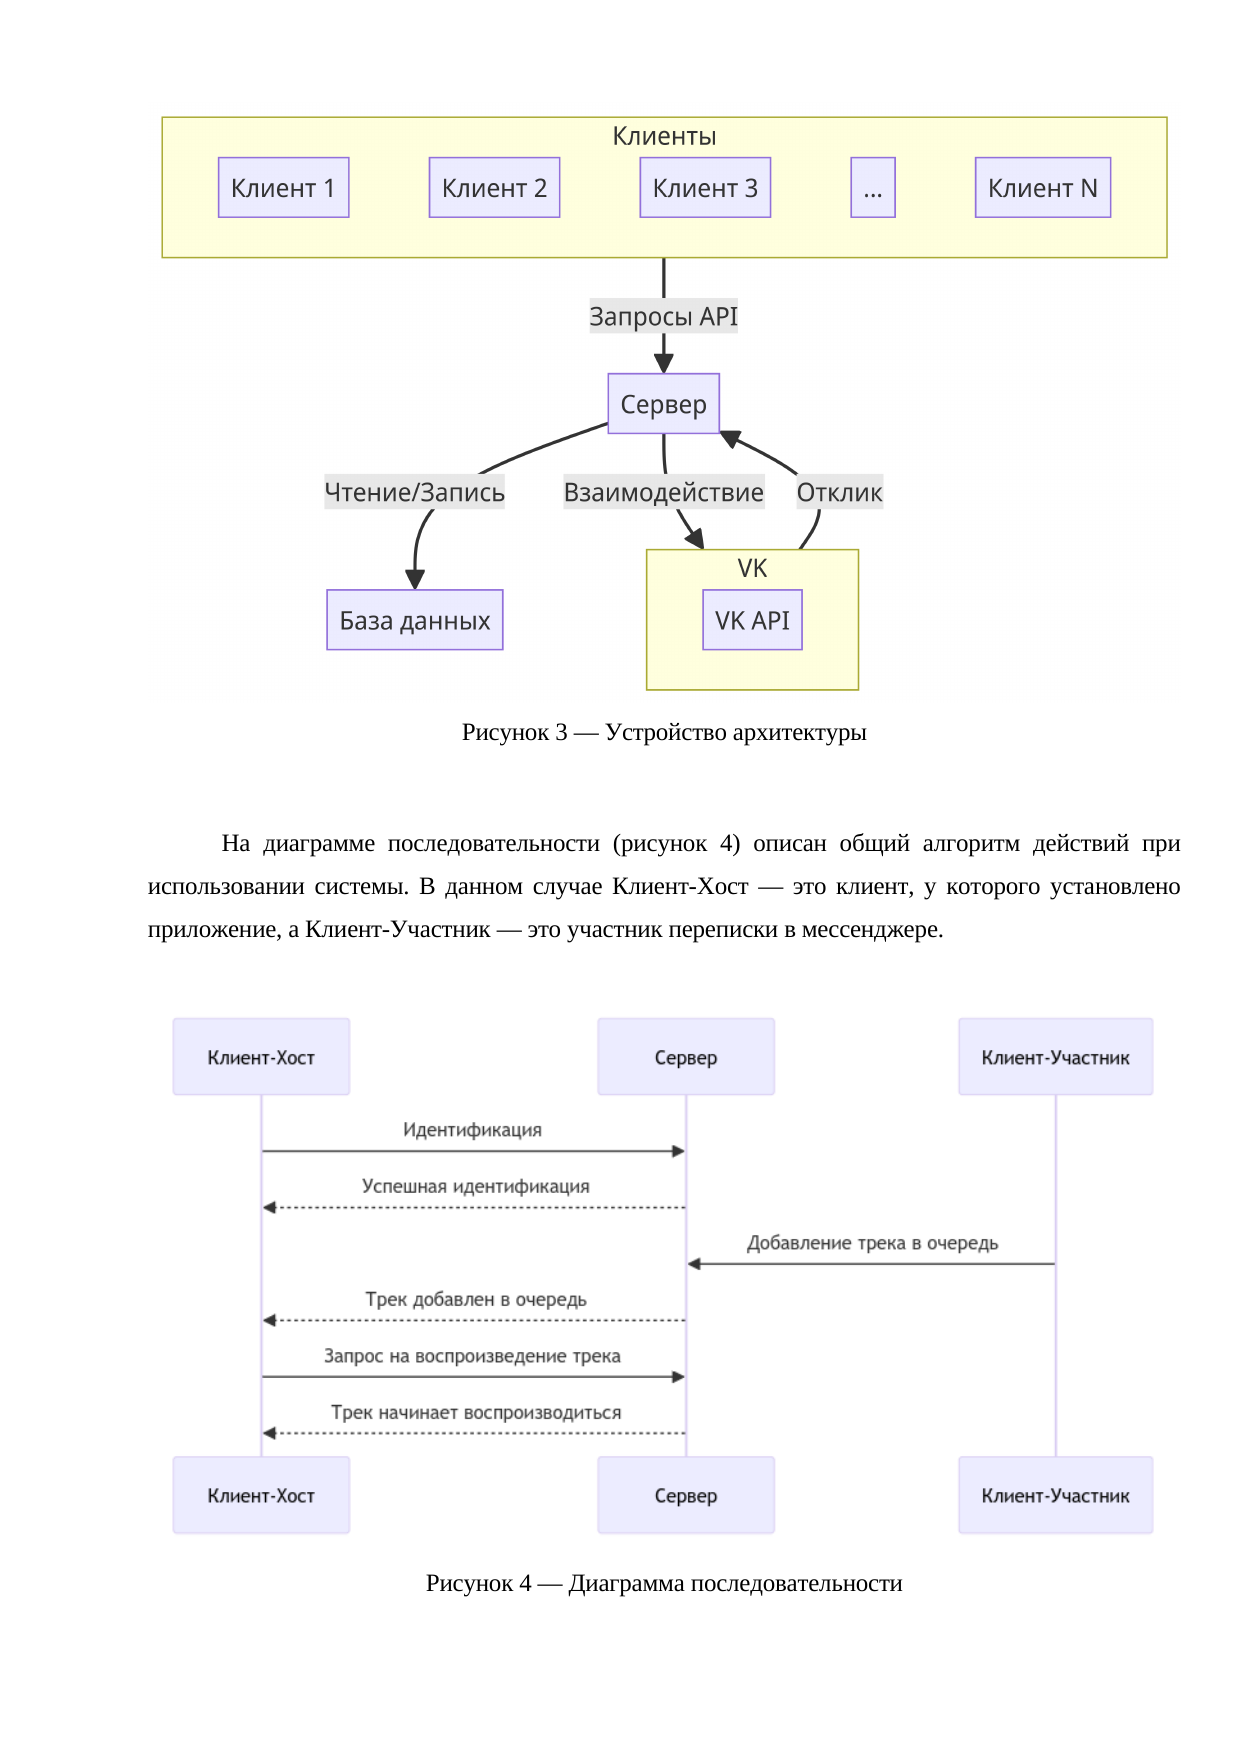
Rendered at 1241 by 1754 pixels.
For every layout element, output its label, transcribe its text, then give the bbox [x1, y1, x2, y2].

text Рисунок 3 — Устройство архитектуры [148, 703, 1181, 746]
text Рисунок 4 — Диаграмма последовательности [148, 1554, 1181, 1596]
text На диаграмме последовательности (рисунок 4) описан общий алгоритм действий при использовании системы. В данном случае Клиент-Хост — это клиент, у которого установлено приложение, а Клиент-Участник — это участник переписки в мессенджере. [148, 828, 1181, 943]
picture [147, 982, 1182, 1554]
picture [147, 102, 1182, 703]
